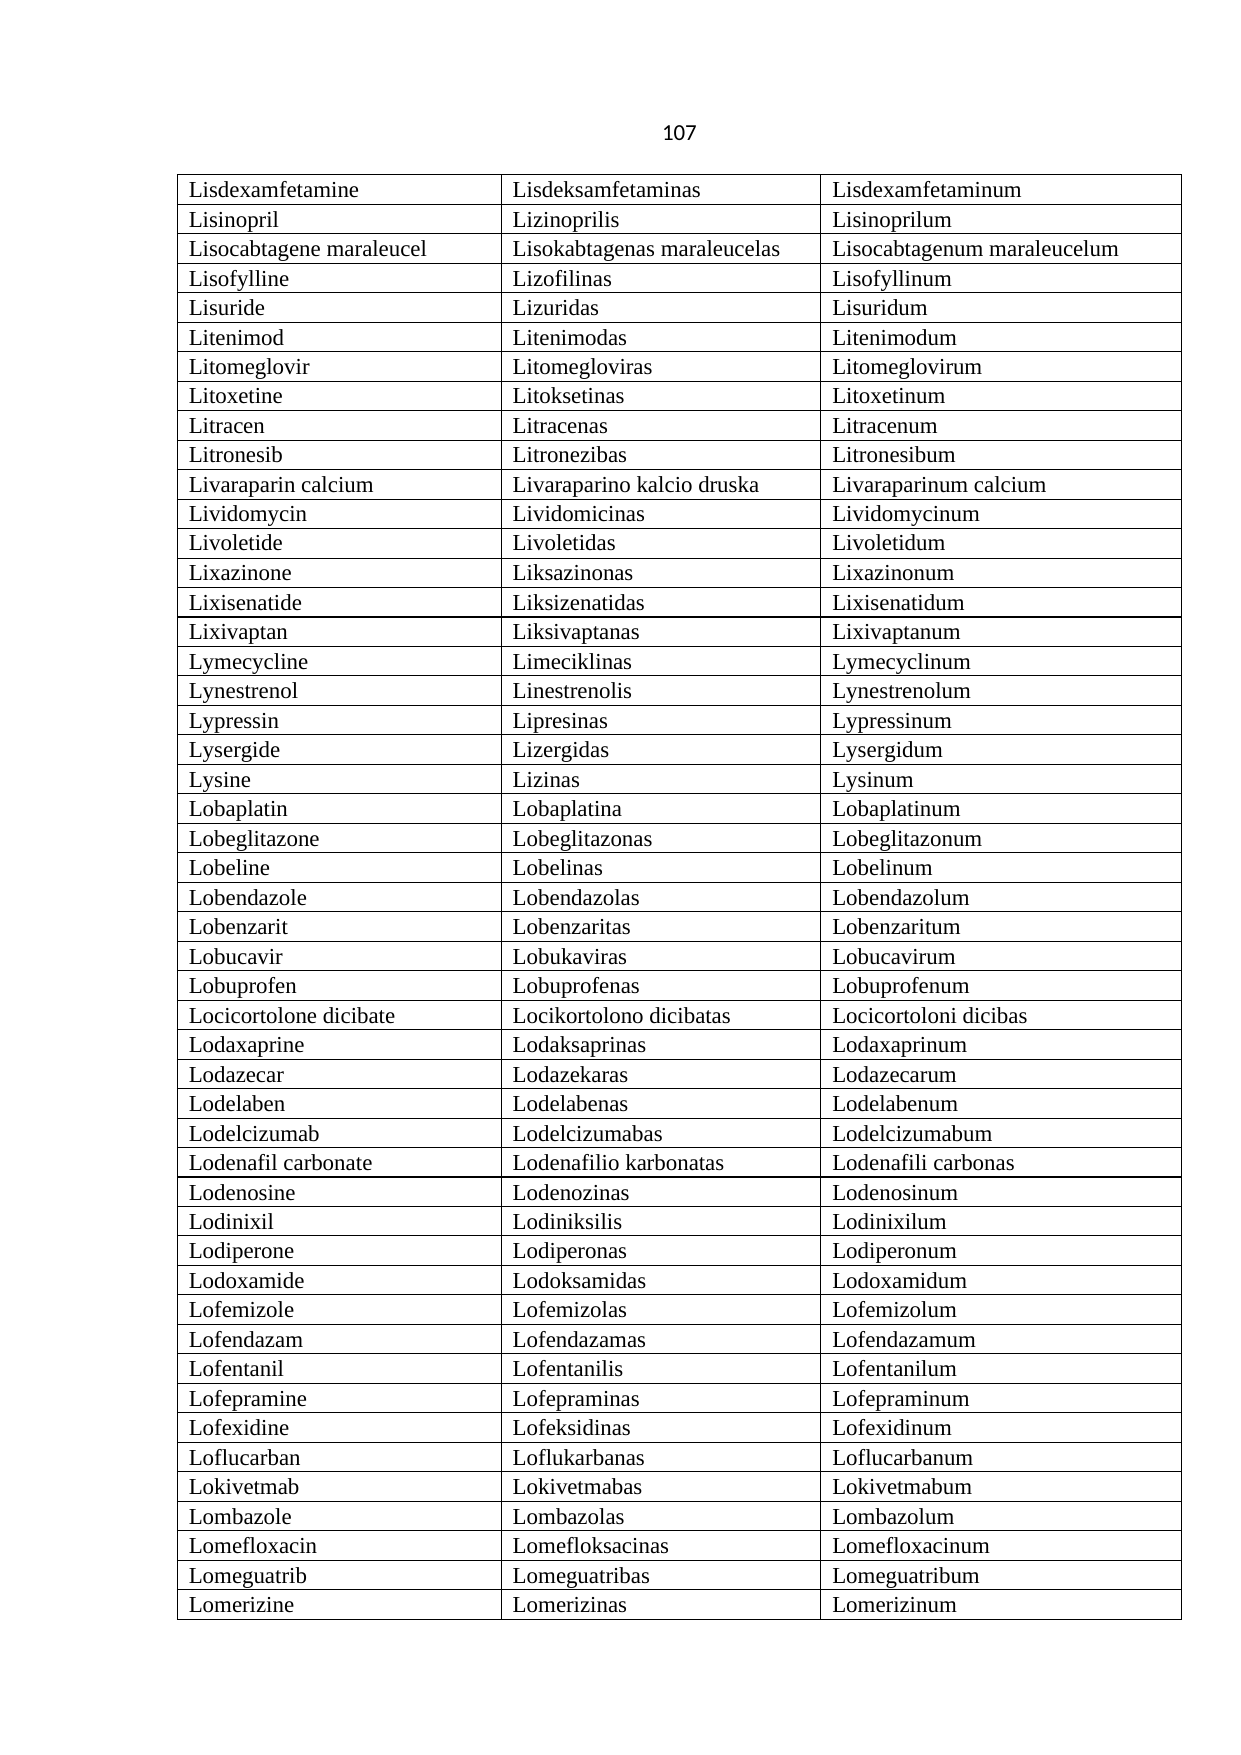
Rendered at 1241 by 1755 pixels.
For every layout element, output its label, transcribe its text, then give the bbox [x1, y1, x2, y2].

table_cell Lodinixil [178, 1207, 501, 1235]
table_cell Livaraparinum calcium [821, 470, 1181, 498]
table_cell Lypressin [178, 706, 501, 734]
table_cell Loflucarbanum [821, 1443, 1181, 1471]
table_cell Liksivaptanas [502, 618, 820, 646]
table_cell Lixivaptan [178, 618, 501, 646]
table_cell Lofepraminum [821, 1384, 1181, 1412]
table_cell Lixivaptanum [821, 618, 1181, 646]
table_cell Lisofylline [178, 264, 501, 292]
table_cell Lodoksamidas [502, 1266, 820, 1294]
table_cell Lodaksaprinas [502, 1030, 820, 1058]
table_cell Lomeguatribum [821, 1561, 1181, 1589]
table_cell Loflukarbanas [502, 1443, 820, 1471]
table_cell Lizofilinas [502, 264, 820, 292]
table_cell Lobucavirum [821, 942, 1181, 970]
table_cell Lixazinonum [821, 559, 1181, 587]
table_cell Lodenafil carbonate [178, 1148, 501, 1176]
table_cell Limeciklinas [502, 647, 820, 675]
table_cell Lodiniksilis [502, 1207, 820, 1235]
table_cell Lisuride [178, 293, 501, 322]
table_cell Lodelaben [178, 1089, 501, 1117]
table_cell Lisdexamfetamine [178, 175, 501, 204]
table_cell Lodelabenas [502, 1089, 820, 1117]
table_cell Lomerizinum [821, 1590, 1181, 1619]
table_cell Lobendazolas [502, 883, 820, 911]
table_cell Litoxetinum [821, 382, 1181, 410]
table_cell Lisocabtagenum maraleucelum [821, 234, 1181, 263]
table_cell Lymecyclinum [821, 647, 1181, 675]
table_cell Lofemizole [178, 1295, 501, 1324]
table_cell Lobaplatin [178, 794, 501, 823]
table_cell Litronesibum [821, 441, 1181, 469]
table_cell Lisokabtagenas maraleucelas [502, 234, 820, 263]
table_cell Lobuprofen [178, 971, 501, 999]
table_cell Lysine [178, 765, 501, 793]
table_cell Lodenafili carbonas [821, 1148, 1181, 1176]
table_cell Livaraparin calcium [178, 470, 501, 498]
table_cell Lividomycin [178, 500, 501, 528]
table_cell Lodiperonas [502, 1236, 820, 1265]
table_cell Lizinoprilis [502, 205, 820, 233]
table_cell Lobaplatina [502, 794, 820, 823]
table_cell Lividomicinas [502, 500, 820, 528]
table_cell Lobeglitazone [178, 824, 501, 852]
table_cell Lofeksidinas [502, 1413, 820, 1442]
table_cell Lofexidine [178, 1413, 501, 1442]
table_cell Lomerizine [178, 1590, 501, 1619]
table_cell Locikortolono dicibatas [502, 1001, 820, 1029]
table_cell Liksazinonas [502, 559, 820, 587]
table_cell Lodiperone [178, 1236, 501, 1265]
table_cell Lodoxamide [178, 1266, 501, 1294]
table_cell Lixazinone [178, 559, 501, 587]
table_cell Lofentanilum [821, 1354, 1181, 1383]
table_cell Lodazecarum [821, 1060, 1181, 1088]
table_cell Lobeglitazonum [821, 824, 1181, 852]
table_cell Lodiperonum [821, 1236, 1181, 1265]
table_cell Lomeguatribas [502, 1561, 820, 1589]
table_cell Litracenum [821, 411, 1181, 439]
table_cell Litenimodas [502, 323, 820, 351]
table_cell Lobenzarit [178, 912, 501, 941]
table_cell Lodazekaras [502, 1060, 820, 1088]
table_cell Lizuridas [502, 293, 820, 322]
table_cell Liksizenatidas [502, 588, 820, 616]
table_cell Lobenzaritas [502, 912, 820, 941]
table_cell Lobelinum [821, 853, 1181, 882]
table_cell Lofendazamas [502, 1325, 820, 1353]
table_cell Lomefloxacin [178, 1531, 501, 1560]
table_cell Lofendazam [178, 1325, 501, 1353]
table_cell Lodelcizumabas [502, 1119, 820, 1147]
table_cell Loflucarban [178, 1443, 501, 1471]
table_cell Lofentanil [178, 1354, 501, 1383]
table_cell Lofemizolum [821, 1295, 1181, 1324]
table_cell Lobelinas [502, 853, 820, 882]
table_cell Lomerizinas [502, 1590, 820, 1619]
table_cell Litoksetinas [502, 382, 820, 410]
table_cell Lofexidinum [821, 1413, 1181, 1442]
table_cell Lisuridum [821, 293, 1181, 322]
table_cell Lobukaviras [502, 942, 820, 970]
table_cell Lizergidas [502, 735, 820, 764]
table_cell Lisinopril [178, 205, 501, 233]
table_cell Lofepramine [178, 1384, 501, 1412]
table_cell Lobenzaritum [821, 912, 1181, 941]
table_cell Lobeline [178, 853, 501, 882]
table_cell Litomeglovir [178, 352, 501, 381]
table_cell Livoletidum [821, 529, 1181, 557]
table_cell Lomefloksacinas [502, 1531, 820, 1560]
table_cell Lodenozinas [502, 1178, 820, 1206]
table_cell Litronezibas [502, 441, 820, 469]
table_cell Lysergide [178, 735, 501, 764]
table_cell Lofemizolas [502, 1295, 820, 1324]
table_cell Lombazolum [821, 1502, 1181, 1530]
table_cell Lofepraminas [502, 1384, 820, 1412]
table_cell Lobuprofenas [502, 971, 820, 999]
table_cell Lynestrenol [178, 676, 501, 705]
table_cell Litracenas [502, 411, 820, 439]
table_cell Lomefloxacinum [821, 1531, 1181, 1560]
table_cell Lisofyllinum [821, 264, 1181, 292]
table_cell Livaraparino kalcio druska [502, 470, 820, 498]
table_cell Litenimod [178, 323, 501, 351]
table_cell Lymecycline [178, 647, 501, 675]
table_cell Lomeguatrib [178, 1561, 501, 1589]
table_cell Lombazolas [502, 1502, 820, 1530]
table_cell Lofendazamum [821, 1325, 1181, 1353]
table_cell Lodazecar [178, 1060, 501, 1088]
table_cell Lynestrenolum [821, 676, 1181, 705]
table_cell Litoxetine [178, 382, 501, 410]
table_cell Lombazole [178, 1502, 501, 1530]
table_cell Lisinoprilum [821, 205, 1181, 233]
table_cell Lobendazolum [821, 883, 1181, 911]
table_cell Lokivetmabum [821, 1472, 1181, 1501]
table_cell Lisdexamfetaminum [821, 175, 1181, 204]
table_cell Lipresinas [502, 706, 820, 734]
table_cell Lobaplatinum [821, 794, 1181, 823]
table_cell Lobendazole [178, 883, 501, 911]
table_cell Lodelabenum [821, 1089, 1181, 1117]
table_cell Lodelcizumabum [821, 1119, 1181, 1147]
table_cell Litenimodum [821, 323, 1181, 351]
table_cell Lodaxaprine [178, 1030, 501, 1058]
table_cell Lisocabtagene maraleucel [178, 234, 501, 263]
table_cell Lofentanilis [502, 1354, 820, 1383]
table_cell Litracen [178, 411, 501, 439]
table_cell Lodinixilum [821, 1207, 1181, 1235]
table_cell Lobucavir [178, 942, 501, 970]
table_cell Lokivetmabas [502, 1472, 820, 1501]
table_cell Locicortoloni dicibas [821, 1001, 1181, 1029]
table_cell Litronesib [178, 441, 501, 469]
table_cell Lodenosine [178, 1178, 501, 1206]
table_cell Lodaxaprinum [821, 1030, 1181, 1058]
table_cell Lixisenatide [178, 588, 501, 616]
table_cell Livoletide [178, 529, 501, 557]
table_cell Livoletidas [502, 529, 820, 557]
table_cell Linestrenolis [502, 676, 820, 705]
table_cell Litomeglovirum [821, 352, 1181, 381]
table_cell Lodenosinum [821, 1178, 1181, 1206]
table_cell Lobuprofenum [821, 971, 1181, 999]
table_cell Litomegloviras [502, 352, 820, 381]
table_cell Lizinas [502, 765, 820, 793]
table_cell Lodoxamidum [821, 1266, 1181, 1294]
table_cell Lypressinum [821, 706, 1181, 734]
table_cell Lokivetmab [178, 1472, 501, 1501]
table_cell Lodelcizumab [178, 1119, 501, 1147]
table_cell Lisdeksamfetaminas [502, 175, 820, 204]
table_cell Lixisenatidum [821, 588, 1181, 616]
table_cell Locicortolone dicibate [178, 1001, 501, 1029]
table_cell Lodenafilio karbonatas [502, 1148, 820, 1176]
table_cell Lysergidum [821, 735, 1181, 764]
table_cell Lobeglitazonas [502, 824, 820, 852]
table_cell Lysinum [821, 765, 1181, 793]
table_cell Lividomycinum [821, 500, 1181, 528]
